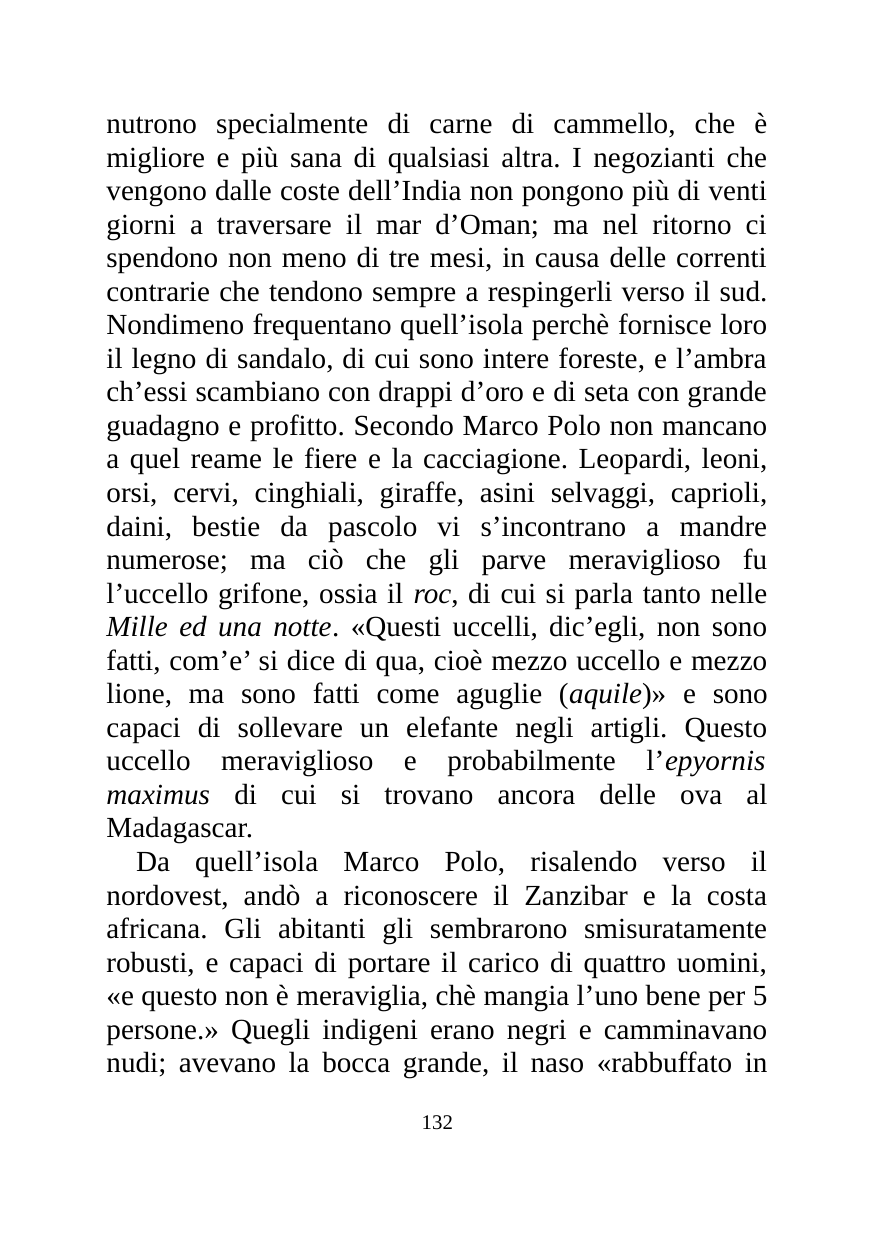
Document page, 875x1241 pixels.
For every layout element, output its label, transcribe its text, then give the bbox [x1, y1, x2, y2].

text nutrono specialmente di carne di cammello, che è migliore e più sana di qualsiasi altra. I negozianti che vengono dalle coste dell’India non pongono più di venti giorni a traversare il mar d’Oman; ma nel ritorno ci spendono non meno di tre mesi, in causa delle correnti contrarie che tendono sempre a respingerli verso il sud. Nondimeno frequentano quell’isola perchè fornisce loro il legno di sandalo, di cui sono intere foreste, e l’ambra ch’essi scambiano con drappi d’oro e di seta con grande guadagno e profitto. Secondo Marco Polo non mancano a quel reame le fiere e la cacciagione. Leopardi, leoni, orsi, cervi, cinghiali, giraffe, asini selvaggi, caprioli, daini, bestie da pascolo vi s’incontrano a mandre numerose; ma ciò che gli parve meraviglioso fu l’uccello grifone, ossia il roc, di cui si parla tanto nelle Mille ed una notte. «Questi uccelli, dic’egli, non sono fatti, com’e’ si dice di qua, cioè mezzo uccello e mezzo lione, ma sono fatti come aguglie (aquile)» e sono capaci di sollevare un elefante negli artigli. Questo uccello meraviglioso e probabilmente l’epyornis maximus di cui si trovano ancora delle ova al Madagascar. [106, 106, 768, 844]
text Da quell’isola Marco Polo, risalendo verso il nordovest, andò a riconoscere il Zanzibar e la costa africana. Gli abitanti gli sembrarono smisuratamente robusti, e capaci di portare il carico di quattro uomini, «e questo non è meraviglia, chè mangia l’uno bene per 5 persone.» Quegli indigeni erano negri e camminavano nudi; avevano la bocca grande, il naso «rabbuffato in [106, 844, 768, 1079]
